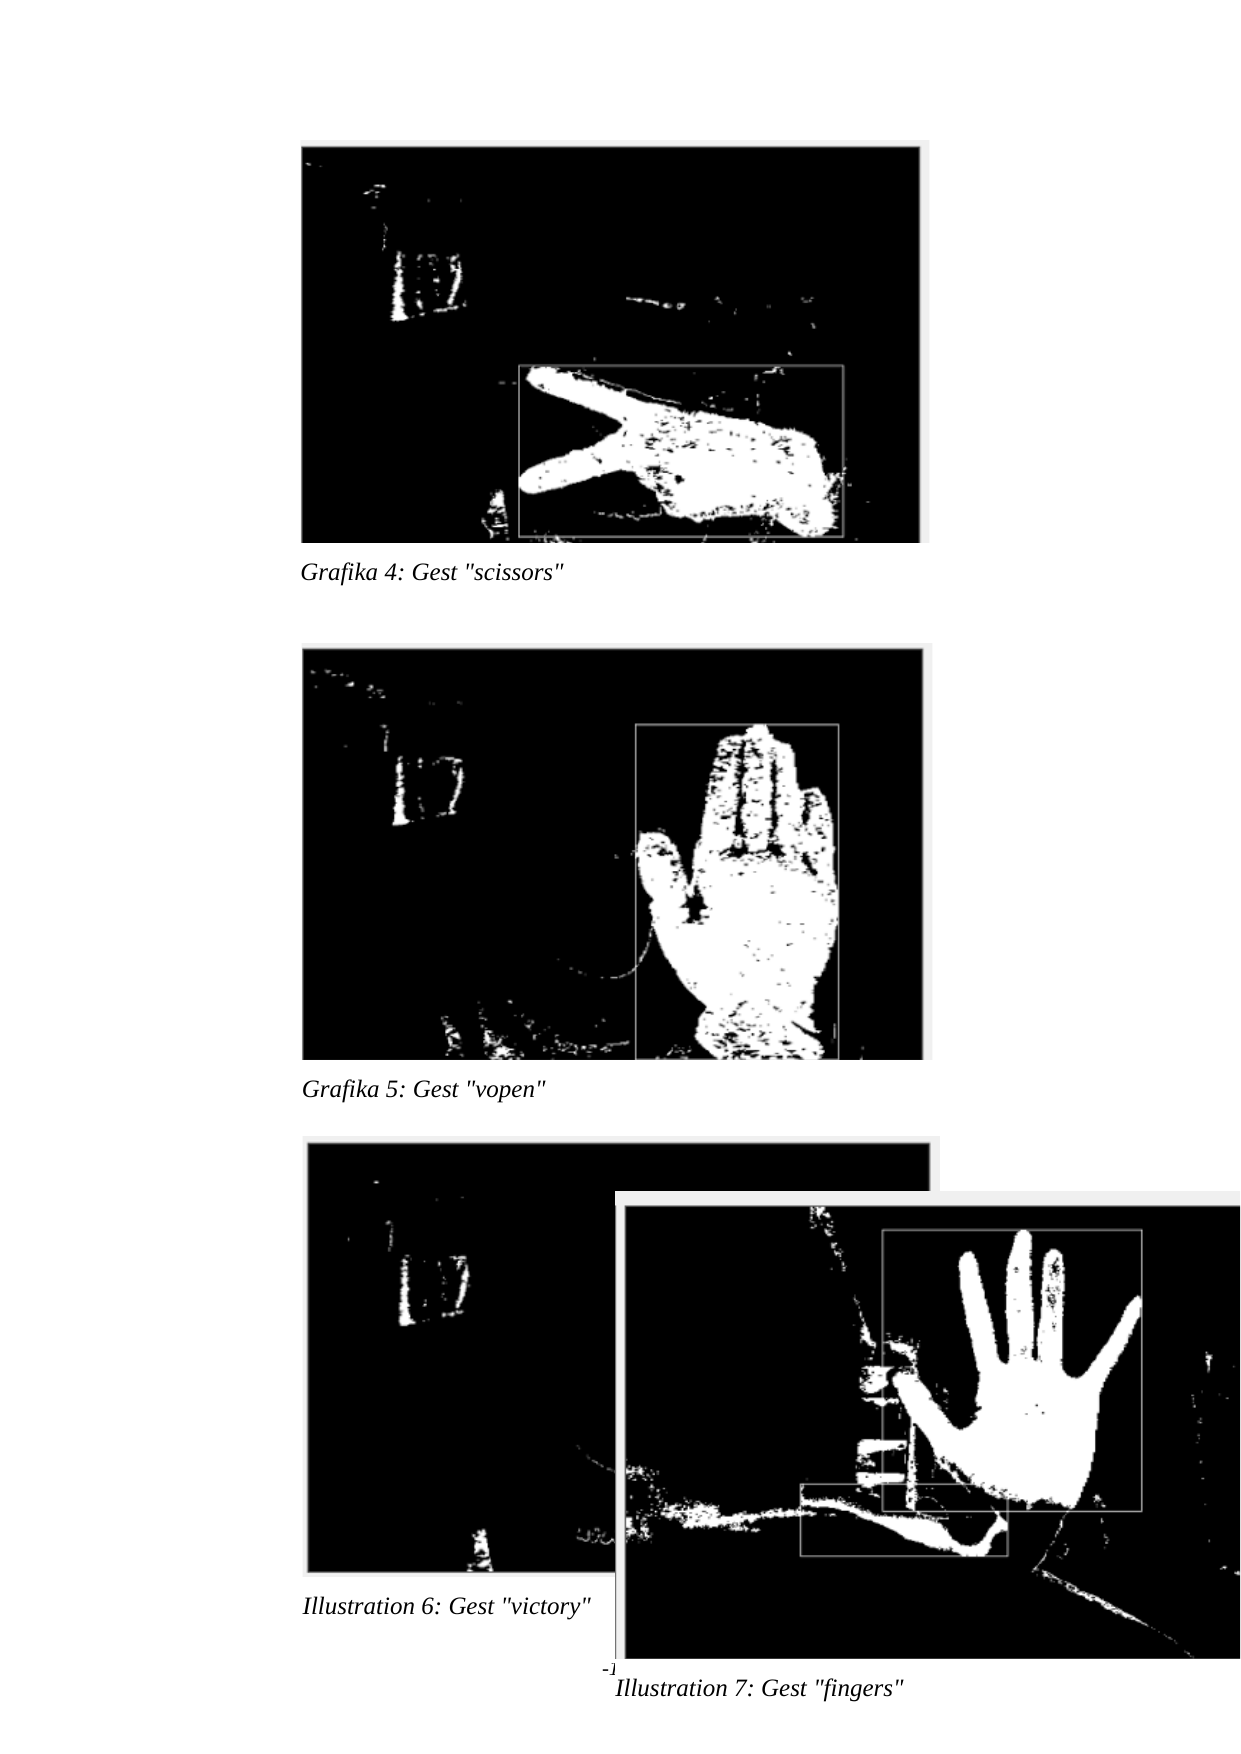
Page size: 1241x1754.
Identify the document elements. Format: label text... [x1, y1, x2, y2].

text Grafika 5: Gest "vopen" [302, 628, 939, 1103]
picture [301, 643, 933, 1060]
text Illustration 7: Gest "fingers" [615, 1659, 1240, 1702]
text Grafika 4: Gest "scissors" [300, 543, 929, 586]
picture [302, 1136, 1241, 1659]
picture [300, 140, 930, 543]
text Illustration 6: Gest "victory" [302, 1577, 615, 1663]
